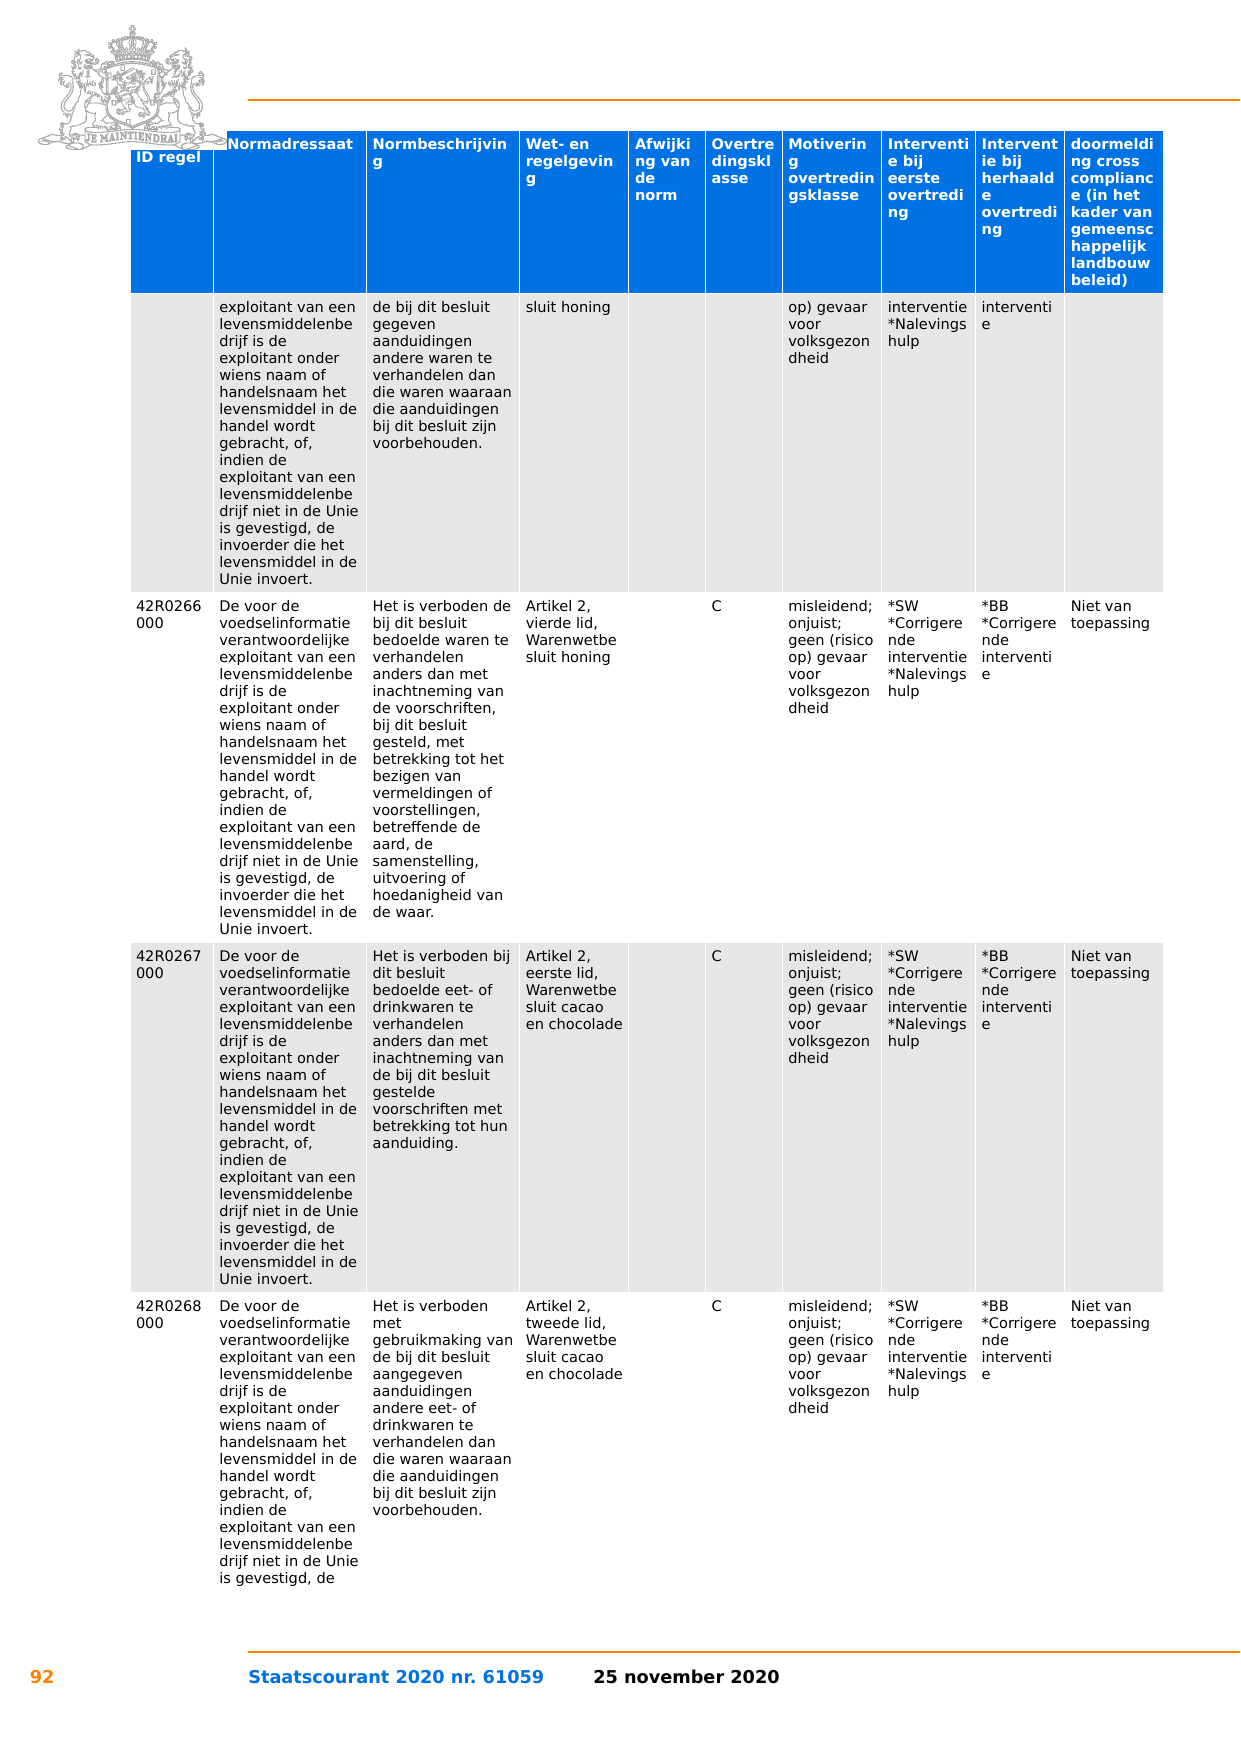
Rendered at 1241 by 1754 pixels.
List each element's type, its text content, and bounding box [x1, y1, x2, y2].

table_cell *BB *Corrigerende interventie [976, 593, 1064, 942]
table_cell Niet van toepassing [1065, 943, 1163, 1292]
table_header Normadressaat [214, 131, 366, 293]
table_cell De voor de voedselinformatie verantwoordelijke exploitant van een levensmiddelenbedrijf is de exploitant onder wiens naam of handelsnaam het levensmiddel in de handel wordt gebracht, of, indien de exploitant van een levensmiddelenbedrijf niet in de Unie is gevestigd, de invoerder die het levensmiddel in de Unie invoert. [214, 943, 366, 1292]
table_cell misleidend; onjuist; geen (risico op) gevaar voor volksgezondheid [783, 1293, 881, 1591]
table_cell [629, 593, 705, 942]
table_header ID regel [131, 150, 213, 293]
table_cell [629, 943, 705, 1292]
table_cell Het is verboden met gebruikmaking van de bij dit besluit aangegeven aanduidingen andere eet- of drinkwaren te verhandelen dan die waren waaraan die aanduidingen bij dit besluit zijn voorbehouden. [367, 1293, 519, 1591]
table_cell *SW *Corrigerende interventie *Nalevingshulp [882, 1293, 975, 1591]
table_cell [131, 294, 213, 592]
table_header Normbeschrijving [367, 131, 519, 293]
table_cell C [706, 1293, 782, 1591]
table_cell Het is verboden de bij dit besluit bedoelde waren te verhandelen anders dan met inachtneming van de voorschriften, bij dit besluit gesteld, met betrekking tot het bezigen van vermeldingen of voorstellingen, betreffende de aard, de samenstelling, uitvoering of hoedanigheid van de waar. [367, 593, 519, 942]
table_cell de bij dit besluit gegeven aanduidingen andere waren te verhandelen dan die waren waaraan die aanduidingen bij dit besluit zijn voorbehouden. [367, 294, 519, 592]
table_cell [629, 294, 705, 592]
table_cell Het is verboden bij dit besluit bedoelde eet- of drinkwaren te verhandelen anders dan met inachtneming van de bij dit besluit gestelde voorschriften met betrekking tot hun aanduiding. [367, 943, 519, 1292]
table_cell interventie *Nalevingshulp [882, 294, 975, 592]
table_cell C [706, 593, 782, 942]
table_cell C [706, 943, 782, 1292]
table_header Overtredingsklasse [706, 131, 782, 293]
table_cell Niet van toepassing [1065, 593, 1163, 942]
table_cell 42R0268000 [131, 1293, 213, 1591]
table_cell Artikel 2, tweede lid, Warenwetbesluit cacao en chocolade [520, 1293, 628, 1591]
table_header doormelding cross compliance (in het kader van gemeenschappelijk landbouwbeleid) [1065, 131, 1163, 293]
table_cell [1065, 294, 1163, 592]
table_cell 42R0267000 [131, 943, 213, 1292]
table_cell sluit honing [520, 294, 628, 592]
table_header Wet- en regelgeving [520, 131, 628, 293]
table_cell Artikel 2, vierde lid, Warenwetbesluit honing [520, 593, 628, 942]
picture [38, 25, 227, 150]
table_cell interventie [976, 294, 1064, 592]
table_cell exploitant van een levensmiddelenbedrijf is de exploitant onder wiens naam of handelsnaam het levensmiddel in de handel wordt gebracht, of, indien de exploitant van een levensmiddelenbedrijf niet in de Unie is gevestigd, de invoerder die het levensmiddel in de Unie invoert. [214, 294, 366, 592]
table_cell op) gevaar voor volksgezondheid [783, 294, 881, 592]
table_cell Artikel 2, eerste lid, Warenwetbesluit cacao en chocolade [520, 943, 628, 1292]
table_cell *SW *Corrigerende interventie *Nalevingshulp [882, 943, 975, 1292]
table_header Interventie bij eerste overtreding [882, 131, 975, 293]
table_cell De voor de voedselinformatie verantwoordelijke exploitant van een levensmiddelenbedrijf is de exploitant onder wiens naam of handelsnaam het levensmiddel in de handel wordt gebracht, of, indien de exploitant van een levensmiddelenbedrijf niet in de Unie is gevestigd, de invoerder die het levensmiddel in de Unie invoert. [214, 593, 366, 942]
table_cell De voor de voedselinformatie verantwoordelijke exploitant van een levensmiddelenbedrijf is de exploitant onder wiens naam of handelsnaam het levensmiddel in de handel wordt gebracht, of, indien de exploitant van een levensmiddelenbedrijf niet in de Unie is gevestigd, de [214, 1293, 366, 1591]
table_header Interventie bij herhaalde overtreding [976, 131, 1064, 293]
table_header Afwijking van de norm [629, 131, 705, 293]
table_cell misleidend; onjuist; geen (risico op) gevaar voor volksgezondheid [783, 593, 881, 942]
table_cell Niet van toepassing [1065, 1293, 1163, 1591]
table_cell *SW *Corrigerende interventie *Nalevingshulp [882, 593, 975, 942]
table_cell [629, 1293, 705, 1591]
table_cell *BB *Corrigerende interventie [976, 1293, 1064, 1591]
table_cell *BB *Corrigerende interventie [976, 943, 1064, 1292]
table_cell [706, 294, 782, 592]
table_header Motivering overtredingsklasse [783, 131, 881, 293]
table_cell misleidend; onjuist; geen (risico op) gevaar voor volksgezondheid [783, 943, 881, 1292]
table_cell 42R0266000 [131, 593, 213, 942]
